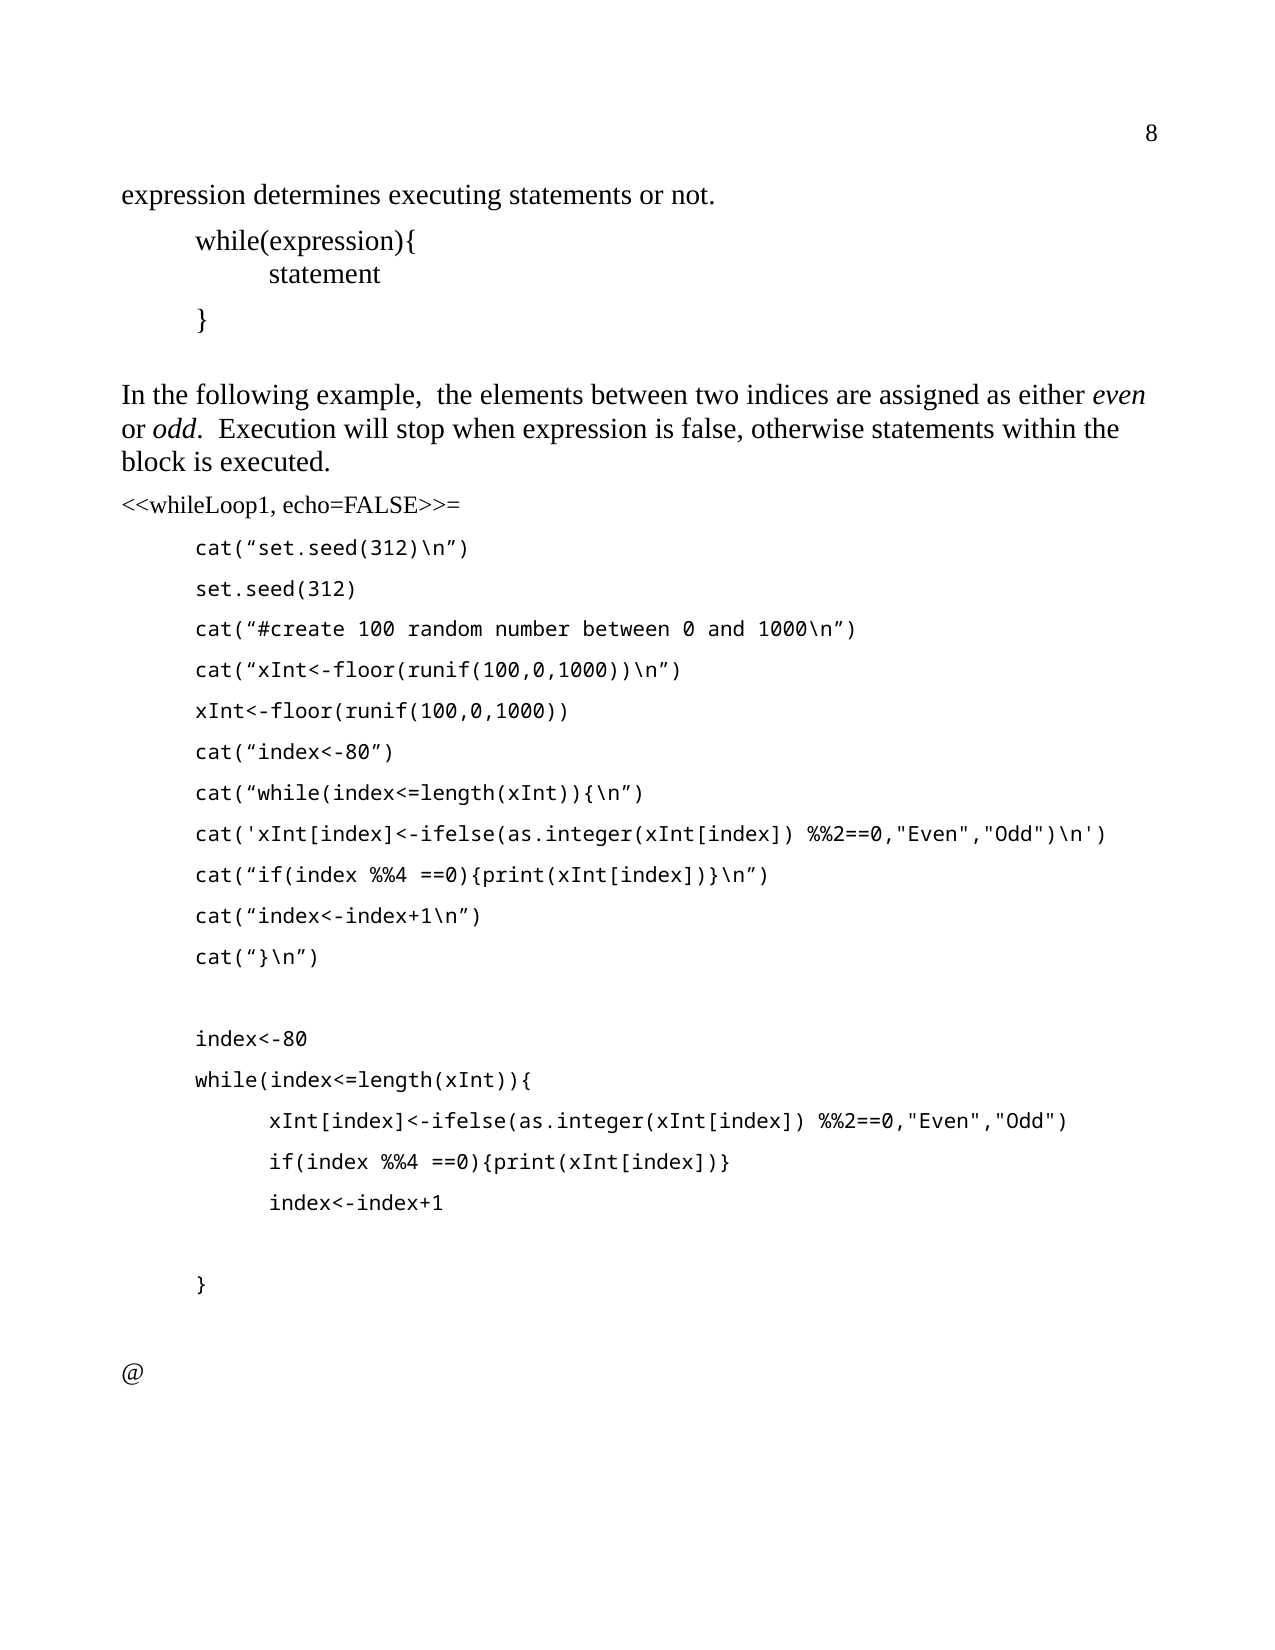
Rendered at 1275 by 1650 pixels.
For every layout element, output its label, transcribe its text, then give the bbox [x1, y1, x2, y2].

text In the following example, the elements between two indices are assigned as either even or odd. Execution will stop when expression is false, otherwise statements within the block is executed. [121, 377, 1158, 478]
text @ [121, 1357, 1158, 1386]
text if(index %%4 ==0){print(xInt[index])} [121, 1147, 1158, 1175]
text index<-index+1 [121, 1188, 1158, 1216]
text cat('xInt[index]<-ifelse(as.integer(xInt[index]) %%2==0,"Even","Odd")\n') [121, 819, 1158, 848]
text cat(“}\n”) [121, 942, 1158, 971]
text <<whileLoop1, echo=FALSE>>= [121, 490, 1158, 519]
text cat(“if(index %%4 ==0){print(xInt[index])}\n”) [121, 860, 1158, 889]
text while(index<=length(xInt)){ [121, 1065, 1158, 1093]
text statement [121, 256, 1158, 290]
text } [121, 302, 1158, 336]
text cat(“xInt<-floor(runif(100,0,1000))\n”) [121, 656, 1158, 684]
text cat(“index<-index+1\n”) [121, 901, 1158, 929]
text set.seed(312) [121, 574, 1158, 602]
text while(expression){ [121, 223, 1158, 256]
text xInt[index]<-ifelse(as.integer(xInt[index]) %%2==0,"Even","Odd") [121, 1106, 1158, 1134]
text cat(“while(index<=length(xInt)){\n”) [121, 778, 1158, 807]
text expression determines executing statements or not. [121, 177, 1158, 210]
text cat(“set.seed(312)\n”) [121, 532, 1158, 561]
text index<-80 [121, 1024, 1158, 1052]
text } [121, 1269, 1158, 1298]
text cat(“#create 100 random number between 0 and 1000\n”) [121, 614, 1158, 643]
text xInt<-floor(runif(100,0,1000)) [121, 696, 1158, 725]
text cat(“index<-80”) [121, 737, 1158, 766]
